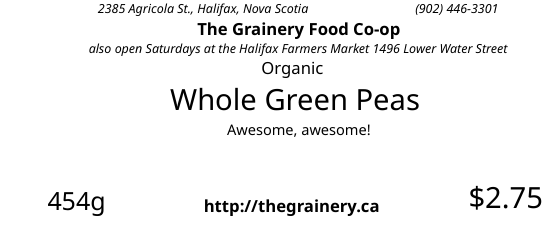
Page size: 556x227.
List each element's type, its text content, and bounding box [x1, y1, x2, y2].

table_cell $2.75 [430, 175, 550, 217]
table_cell Organic Whole Green Peas Awesome, awesome! [47, 57, 550, 175]
table_header 2385 Agricola St., Halifax, Nova Scotia (902) 446-3301 The Grainery Food Co-op also open Saturdays at the Halifax Farmers Market 1496 Lower Water Street [47, 0, 550, 57]
table_cell 454g [47, 175, 153, 217]
table_cell http://thegrainery.ca [153, 175, 430, 217]
